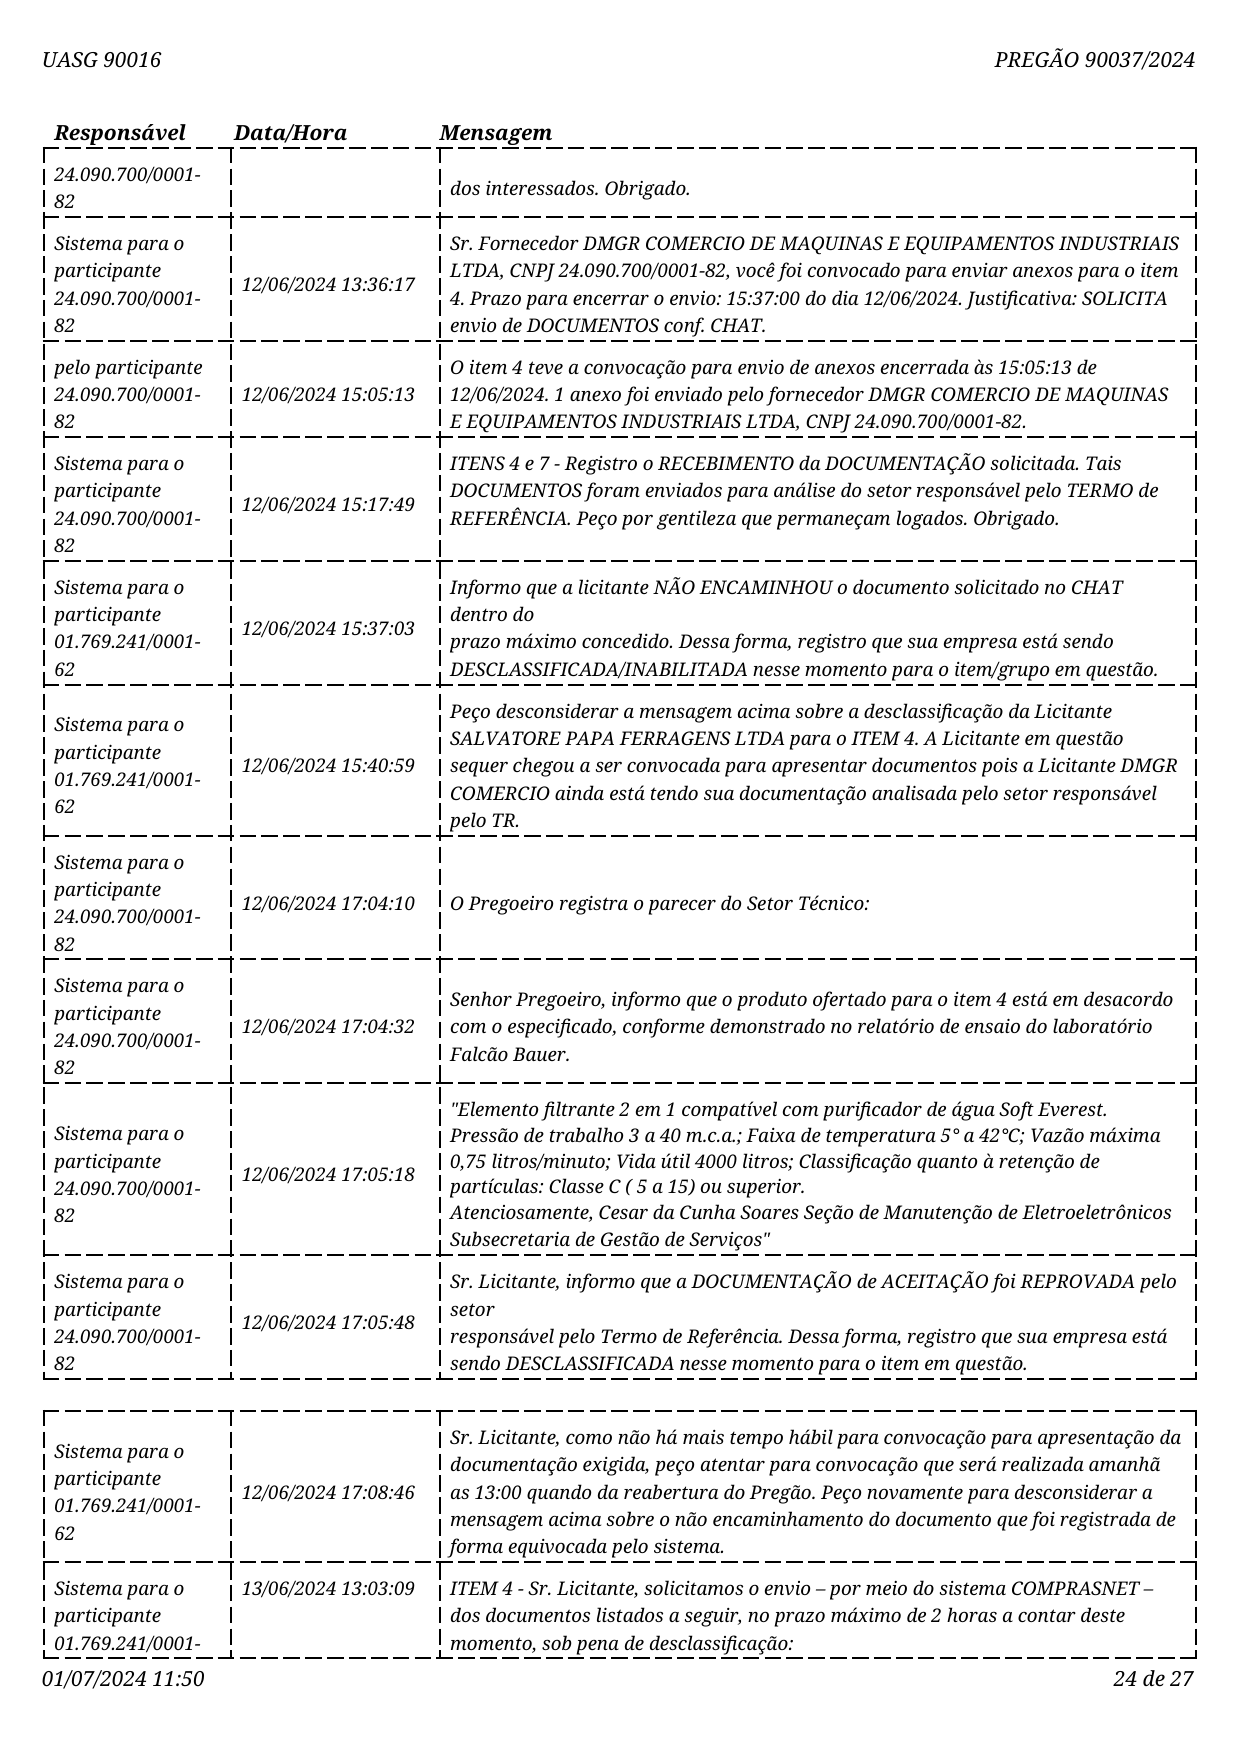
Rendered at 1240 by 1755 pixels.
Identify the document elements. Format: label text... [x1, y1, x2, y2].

table_cell Peço desconsiderar a mensagem acima sobre a desclassificação da Licitante SALVATORE PAPA FERRAGENS LTDA para o ITEM 4. A Licitante em questão sequer chegou a ser convocada para apresentar documentos pois a Licitante DMGR COMERCIO ainda está tendo sua documentação analisada pelo setor responsável pelo TR. [440, 684, 1196, 834]
table_cell 12/06/2024 17:04:10 [231, 835, 439, 958]
table_cell dos interessados. Obrigado. [440, 147, 1196, 216]
table_cell Sistema para o participante 01.769.241/0001-62 [44, 560, 231, 683]
table_cell ITENS 4 e 7 - Registro o RECEBIMENTO da DOCUMENTAÇÃO solicitada. Tais DOCUMENTOS foram enviados para análise do setor responsável pelo TERMO de REFERÊNCIA. Peço por gentileza que permaneçam logados. Obrigado. [440, 436, 1196, 560]
table_cell Sistema para o participante 24.090.700/0001-82 [44, 835, 231, 958]
table_cell Sistema para o participante 24.090.700/0001-82 [44, 1082, 231, 1254]
table_header 12/06/2024 17:08:46 [231, 1410, 439, 1561]
table_cell Sr. Licitante, informo que a DOCUMENTAÇÃO de ACEITAÇÃO foi REPROVADA pelo setor responsável pelo Termo de Referência. Dessa forma, registro que sua empresa está sendo DESCLASSIFICADA nesse momento para o item em questão. [440, 1254, 1196, 1378]
table_cell 12/06/2024 17:05:48 [231, 1254, 439, 1378]
table_cell Sr. Fornecedor DMGR COMERCIO DE MAQUINAS E EQUIPAMENTOS INDUSTRIAIS LTDA, CNPJ 24.090.700/0001-82, você foi convocado para enviar anexos para o item 4. Prazo para encerrar o envio: 15:37:00 do dia 12/06/2024. Justificativa: SOLICITA envio de DOCUMENTOS conf. CHAT. [440, 216, 1196, 339]
table_cell Senhor Pregoeiro, informo que o produto ofertado para o item 4 está em desacordo com o especificado, conforme demonstrado no relatório de ensaio do laboratório Falcão Bauer. [440, 958, 1196, 1082]
table_cell Sistema para o participante 24.090.700/0001-82 [44, 1254, 231, 1378]
table_header Sr. Licitante, como não há mais tempo hábil para convocação para apresentação da documentação exigida, peço atentar para convocação que será realizada amanhã as 13:00 quando da reabertura do Pregão. Peço novamente para desconsiderar a mensagem acima sobre o não encaminhamento do documento que foi registrada de forma equivocada pelo sistema. [440, 1410, 1196, 1561]
table_cell O item 4 teve a convocação para envio de anexos encerrada às 15:05:13 de 12/06/2024. 1 anexo foi enviado pelo fornecedor DMGR COMERCIO DE MAQUINAS E EQUIPAMENTOS INDUSTRIAIS LTDA, CNPJ 24.090.700/0001-82. [440, 340, 1196, 436]
table_cell 12/06/2024 15:37:03 [231, 560, 439, 683]
table_cell Sistema para o participante 01.769.241/0001-62 [44, 684, 231, 834]
table_cell 12/06/2024 17:05:18 [231, 1082, 439, 1254]
table_cell 24.090.700/0001-82 [44, 147, 231, 216]
table_cell 12/06/2024 15:17:49 [231, 436, 439, 560]
table_cell 13/06/2024 13:03:09 [231, 1561, 439, 1657]
table_cell pelo participante 24.090.700/0001-82 [44, 340, 231, 436]
table_cell 12/06/2024 15:40:59 [231, 684, 439, 834]
table_cell 12/06/2024 13:36:17 [231, 216, 439, 339]
table_cell Sistema para o participante 24.090.700/0001-82 [44, 436, 231, 560]
table_cell Informo que a licitante NÃO ENCAMINHOU o documento solicitado no CHAT dentro do prazo máximo concedido. Dessa forma, registro que sua empresa está sendo DESCLASSIFICADA/INABILITADA nesse momento para o item/grupo em questão. [440, 560, 1196, 683]
table_cell O Pregoeiro registra o parecer do Setor Técnico: [440, 835, 1196, 958]
table_cell Sistema para o participante 01.769.241/0001- [44, 1561, 231, 1657]
table_cell "Elemento filtrante 2 em 1 compatível com purificador de água Soft Everest. Pressão de trabalho 3 a 40 m.c.a.; Faixa de temperatura 5° a 42°C; Vazão máxima 0,75 litros/minuto; Vida útil 4000 litros; Classificação quanto à retenção de partículas: Classe C ( 5 a 15) ou superior. Atenciosamente, Cesar da Cunha Soares Seção de Manutenção de Eletroeletrônicos Subsecretaria de Gestão de Serviços" [440, 1082, 1196, 1254]
table_cell 12/06/2024 17:04:32 [231, 958, 439, 1082]
table_cell 12/06/2024 15:05:13 [231, 340, 439, 436]
table_cell Sistema para o participante 24.090.700/0001-82 [44, 216, 231, 339]
table_cell Sistema para o participante 24.090.700/0001-82 [44, 958, 231, 1082]
table_header Sistema para o participante 01.769.241/0001-62 [44, 1410, 231, 1561]
table_cell [231, 147, 439, 216]
table_cell ITEM 4 - Sr. Licitante, solicitamos o envio – por meio do sistema COMPRASNET – dos documentos listados a seguir, no prazo máximo de 2 horas a contar deste momento, sob pena de desclassificação: [440, 1561, 1196, 1657]
